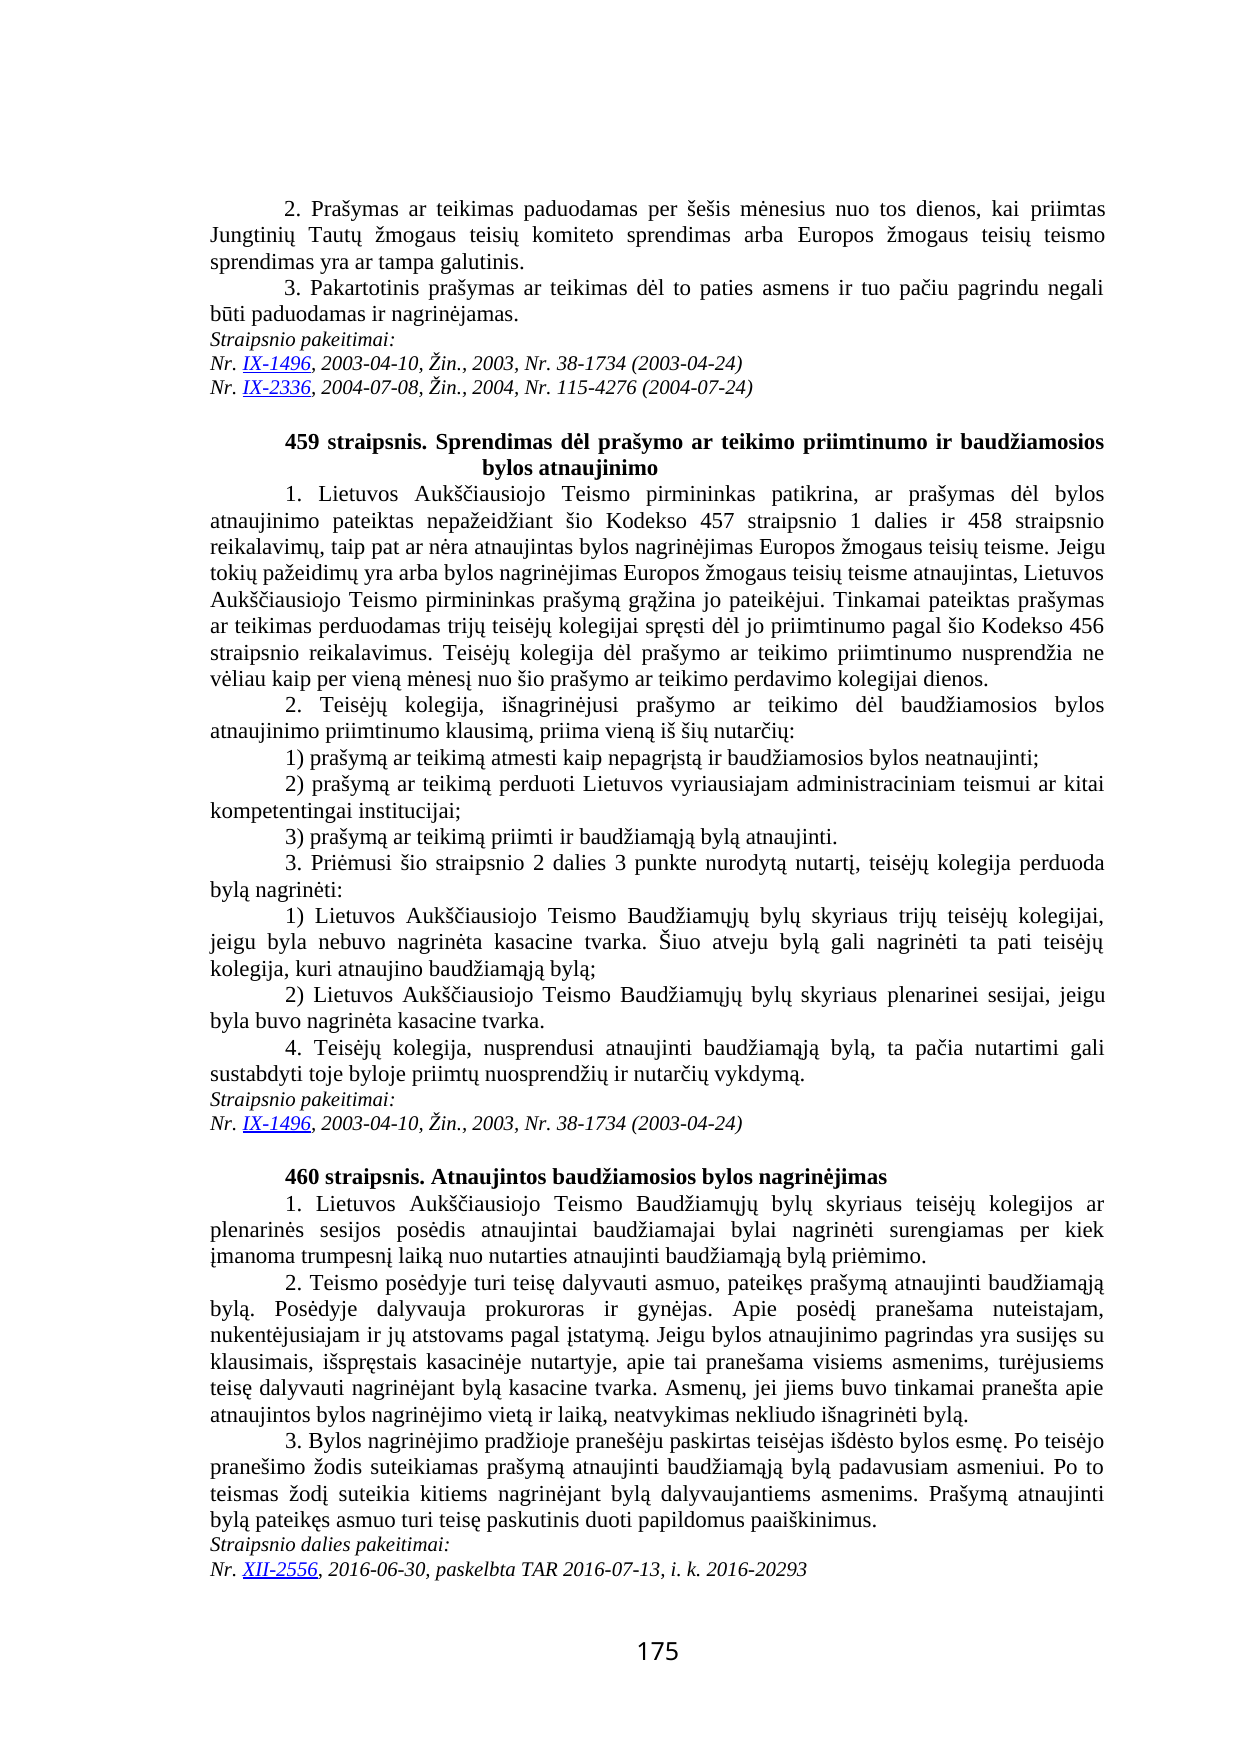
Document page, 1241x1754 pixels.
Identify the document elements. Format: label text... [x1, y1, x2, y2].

text 3. Bylos nagrinėjimo pradžioje pranešėju paskirtas teisėjas išdėsto bylos esmę. Po teisėjo pranešimo žodis suteikiamas prašymą atnaujinti baudžiamąją bylą padavusiam asmeniui. Po to teismas žodį suteikia kitiems nagrinėjant bylą dalyvaujantiems asmenims. Prašymą atnaujinti bylą pateikęs asmuo turi teisę paskutinis duoti papildomus paaiškinimus. [210, 1427, 1106, 1532]
text Nr. IX-1496, 2003-04-10, Žin., 2003, Nr. 38-1734 (2003-04-24) [210, 351, 1106, 375]
text 2. Prašymas ar teikimas paduodamas per šešis mėnesius nuo tos dienos, kai priimtas Jungtinių Tautų žmogaus teisių komiteto sprendimas arba Europos žmogaus teisių teismo sprendimas yra ar tampa galutinis. [210, 195, 1106, 274]
text 459 straipsnis. Sprendimas dėl prašymo ar teikimo priimtinumo ir baudžiamosios bylos atnaujinimo [285, 428, 1106, 480]
text 1) Lietuvos Aukščiausiojo Teismo Baudžiamųjų bylų skyriaus trijų teisėjų kolegijai, jeigu byla nebuvo nagrinėta kasacine tvarka. Šiuo atveju bylą gali nagrinėti ta pati teisėjų kolegija, kuri atnaujino baudžiamąją bylą; [210, 902, 1106, 981]
text 4. Teisėjų kolegija, nusprendusi atnaujinti baudžiamąją bylą, ta pačia nutartimi gali sustabdyti toje byloje priimtų nuosprendžių ir nutarčių vykdymą. [210, 1034, 1106, 1087]
text 2) prašymą ar teikimą perduoti Lietuvos vyriausiajam administraciniam teismui ar kitai kompetentingai institucijai; [210, 770, 1106, 823]
text 1. Lietuvos Aukščiausiojo Teismo Baudžiamųjų bylų skyriaus teisėjų kolegijos ar plenarinės sesijos posėdis atnaujintai baudžiamajai bylai nagrinėti surengiamas per kiek įmanoma trumpesnį laiką nuo nutarties atnaujinti baudžiamąją bylą priėmimo. [210, 1190, 1106, 1269]
text 1) prašymą ar teikimą atmesti kaip nepagrįstą ir baudžiamosios bylos neatnaujinti; [210, 744, 1106, 770]
text 2. Teisėjų kolegija, išnagrinėjusi prašymo ar teikimo dėl baudžiamosios bylos atnaujinimo priimtinumo klausimą, priima vieną iš šių nutarčių: [210, 691, 1106, 744]
text 3. Priėmusi šio straipsnio 2 dalies 3 punkte nurodytą nutartį, teisėjų kolegija perduoda bylą nagrinėti: [210, 849, 1106, 902]
text 3. Pakartotinis prašymas ar teikimas dėl to paties asmens ir tuo pačiu pagrindu negali būti paduodamas ir nagrinėjamas. [210, 274, 1106, 327]
text Nr. IX-2336, 2004-07-08, Žin., 2004, Nr. 115-4276 (2004-07-24) [210, 375, 1106, 399]
text 2) Lietuvos Aukščiausiojo Teismo Baudžiamųjų bylų skyriaus plenarinei sesijai, jeigu byla buvo nagrinėta kasacine tvarka. [210, 981, 1106, 1034]
text Straipsnio pakeitimai: [210, 1087, 1106, 1111]
text 1. Lietuvos Aukščiausiojo Teismo pirmininkas patikrina, ar prašymas dėl bylos atnaujinimo pateiktas nepažeidžiant šio Kodekso 457 straipsnio 1 dalies ir 458 straipsnio reikalavimų, taip pat ar nėra atnaujintas bylos nagrinėjimas Europos žmogaus teisių teisme. Jeigu tokių pažeidimų yra arba bylos nagrinėjimas Europos žmogaus teisių teisme atnaujintas, Lietuvos Aukščiausiojo Teismo pirmininkas prašymą grąžina jo pateikėjui. Tinkamai pateiktas prašymas ar teikimas perduodamas trijų teisėjų kolegijai spręsti dėl jo priimtinumo pagal šio Kodekso 456 straipsnio reikalavimus. Teisėjų kolegija dėl prašymo ar teikimo priimtinumo nusprendžia ne vėliau kaip per vieną mėnesį nuo šio prašymo ar teikimo perdavimo kolegijai dienos. [210, 480, 1106, 691]
text 2. Teismo posėdyje turi teisę dalyvauti asmuo, pateikęs prašymą atnaujinti baudžiamąją bylą. Posėdyje dalyvauja prokuroras ir gynėjas. Apie posėdį pranešama nuteistajam, nukentėjusiajam ir jų atstovams pagal įstatymą. Jeigu bylos atnaujinimo pagrindas yra susijęs su klausimais, išspręstais kasacinėje nutartyje, apie tai pranešama visiems asmenims, turėjusiems teisę dalyvauti nagrinėjant bylą kasacine tvarka. Asmenų, jei jiems buvo tinkamai pranešta apie atnaujintos bylos nagrinėjimo vietą ir laiką, neatvykimas nekliudo išnagrinėti bylą. [210, 1269, 1106, 1427]
text Nr. IX-1496, 2003-04-10, Žin., 2003, Nr. 38-1734 (2003-04-24) [210, 1111, 1106, 1135]
text Straipsnio pakeitimai: [210, 327, 1106, 351]
text 460 straipsnis. Atnaujintos baudžiamosios bylos nagrinėjimas [210, 1163, 1106, 1190]
text Nr. XII-2556, 2016-06-30, paskelbta TAR 2016-07-13, i. k. 2016-20293 [210, 1556, 1106, 1581]
text Straipsnio dalies pakeitimai: [210, 1532, 1106, 1556]
text 3) prašymą ar teikimą priimti ir baudžiamąją bylą atnaujinti. [210, 823, 1106, 849]
